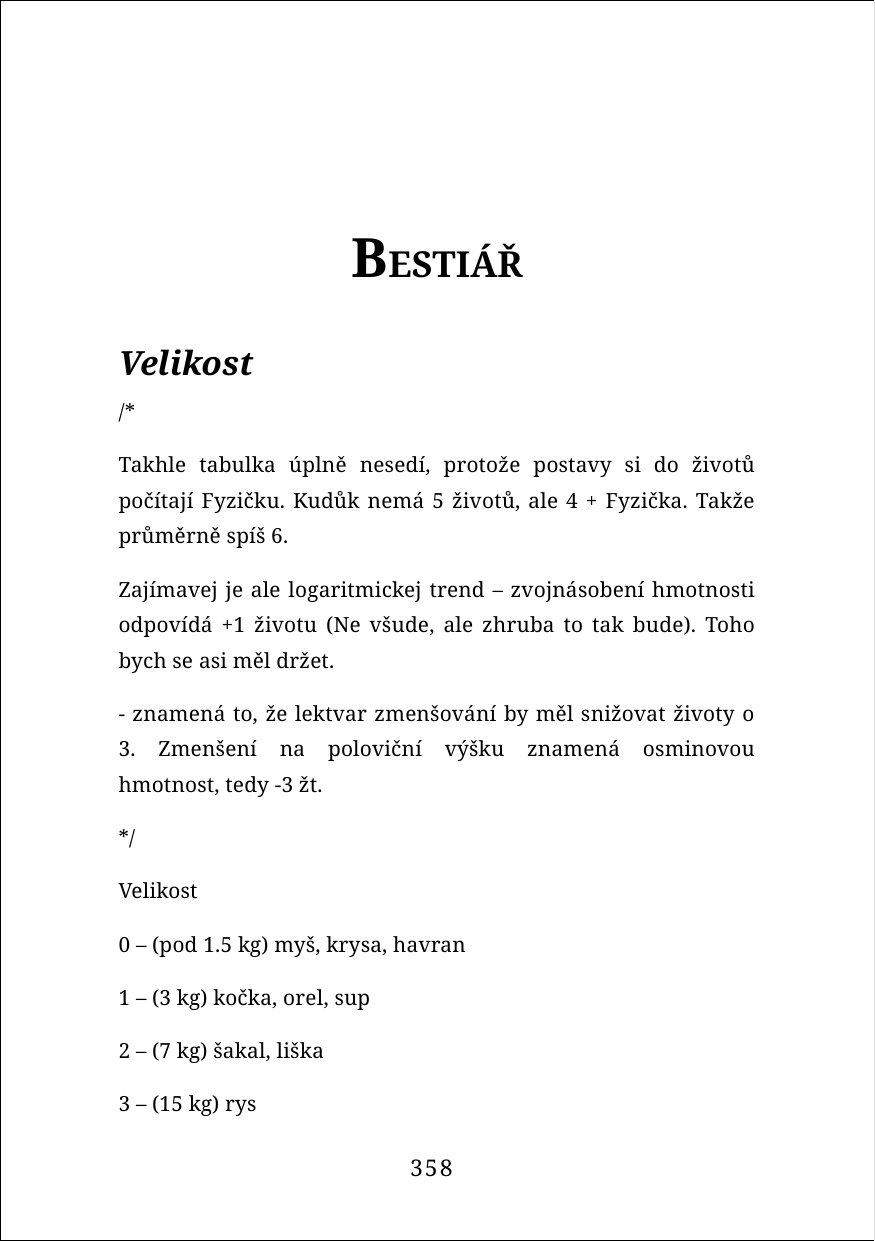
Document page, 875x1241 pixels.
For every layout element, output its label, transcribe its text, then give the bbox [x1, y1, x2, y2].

text Zajímavej je ale logaritmickej trend – zvojnásobení hmotnosti odpovídá +1 životu (Ne všude, ale zhruba to tak bude). Toho bych se asi měl držet. [118, 575, 756, 674]
text - znamená to, že lektvar zmenšování by měl snižovat životy o 3. Zmenšení na poloviční výšku znamená osminovou hmotnost, tedy -3 žt. [118, 699, 756, 798]
text 2 – (7 kg) šakal, liška [118, 1036, 756, 1065]
text */ [118, 823, 756, 852]
text Velikost [118, 877, 756, 905]
text 3 – (15 kg) rys [118, 1089, 756, 1118]
subtitle Velikost [118, 340, 756, 386]
text 0 – (pod 1.5 kg) myš, krysa, havran [118, 930, 756, 958]
text Takhle tabulka úplně nesedí, protože postavy si do životů počítají Fyzičku. Kudůk nemá 5 životů, ale 4 + Fyzička. Takže průměrně spíš 6. [118, 451, 756, 550]
subtitle Bestiář [118, 219, 756, 293]
text 1 – (3 kg) kočka, orel, sup [118, 983, 756, 1011]
text /* [118, 397, 756, 426]
